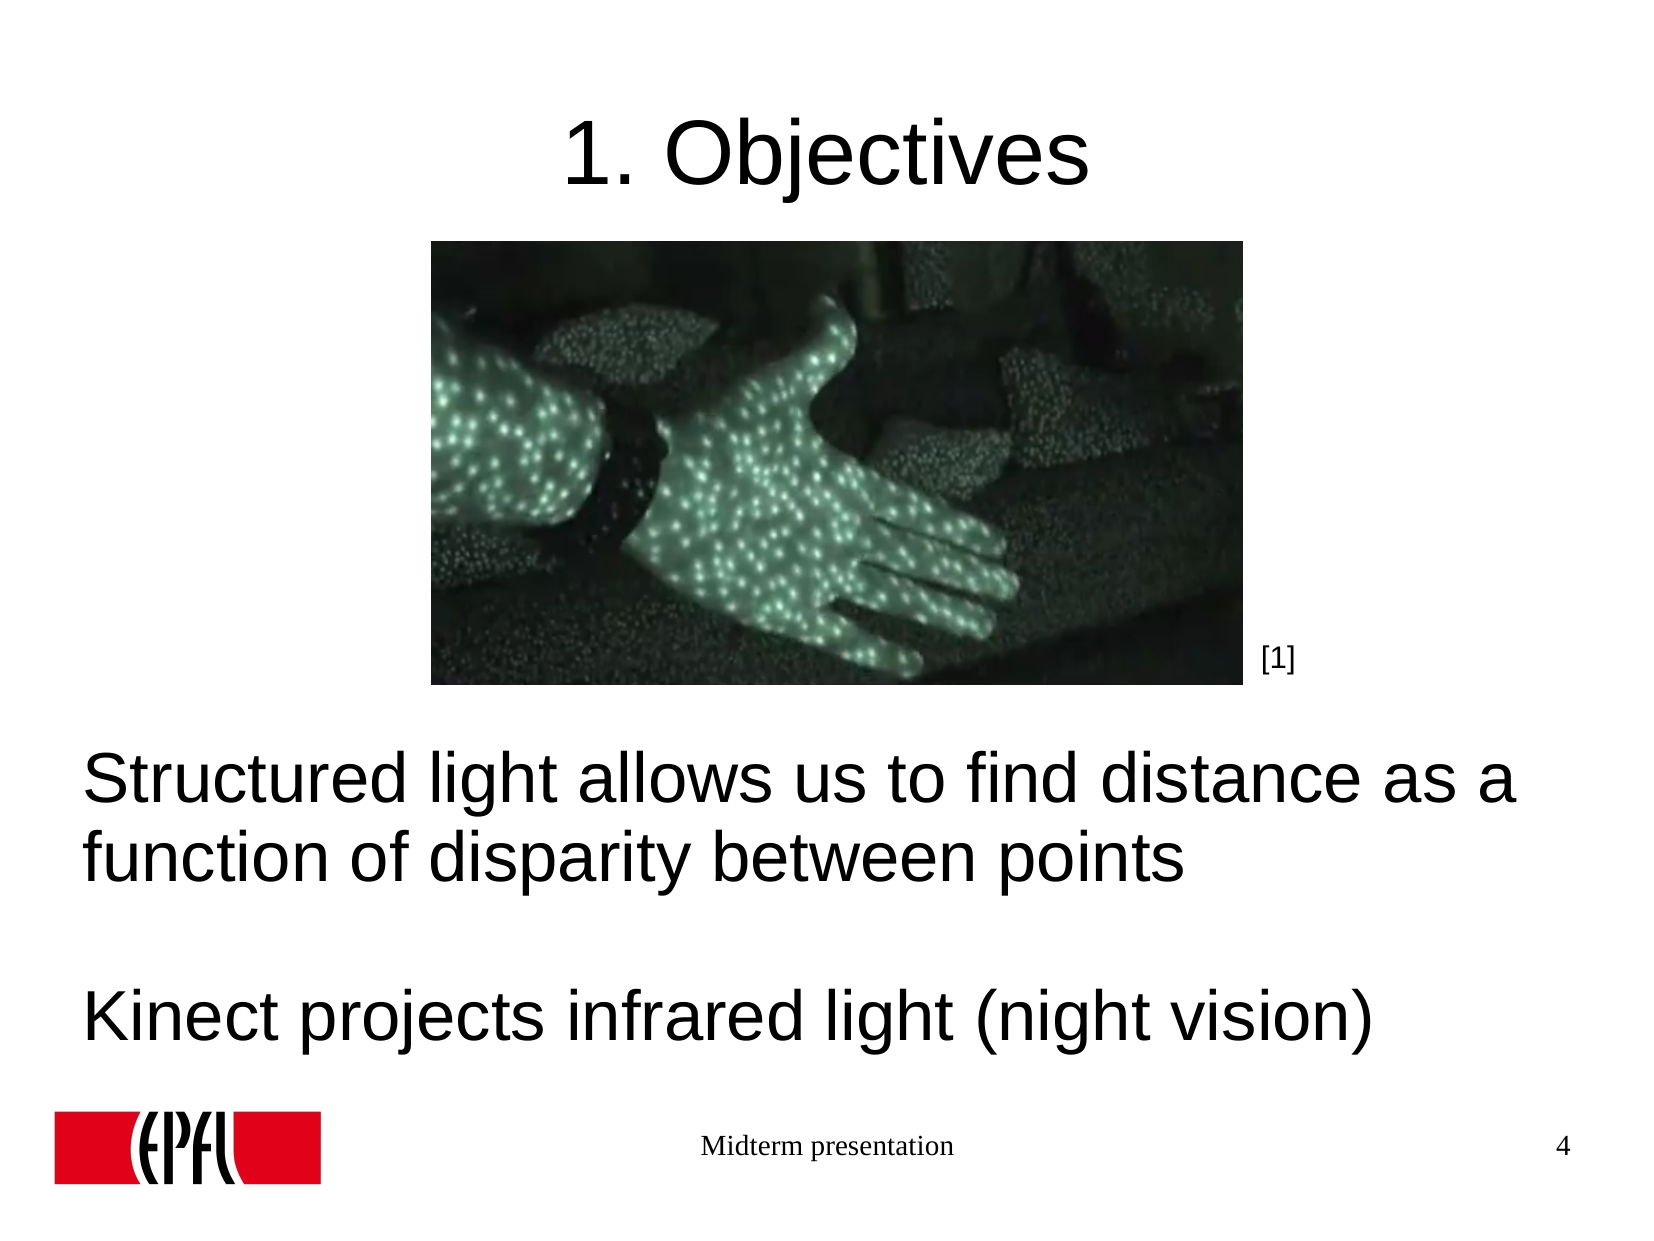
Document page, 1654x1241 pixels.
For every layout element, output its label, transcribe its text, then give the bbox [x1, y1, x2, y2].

text_box [1] [1246, 633, 1424, 733]
subtitle Structured light allows us to find distance as a function of disparity between points Kinect projects infrared light (night vision) [82, 685, 1571, 1109]
picture [431, 241, 1243, 686]
title 1. Objectives [82, 49, 1571, 257]
picture [47, 1104, 328, 1193]
